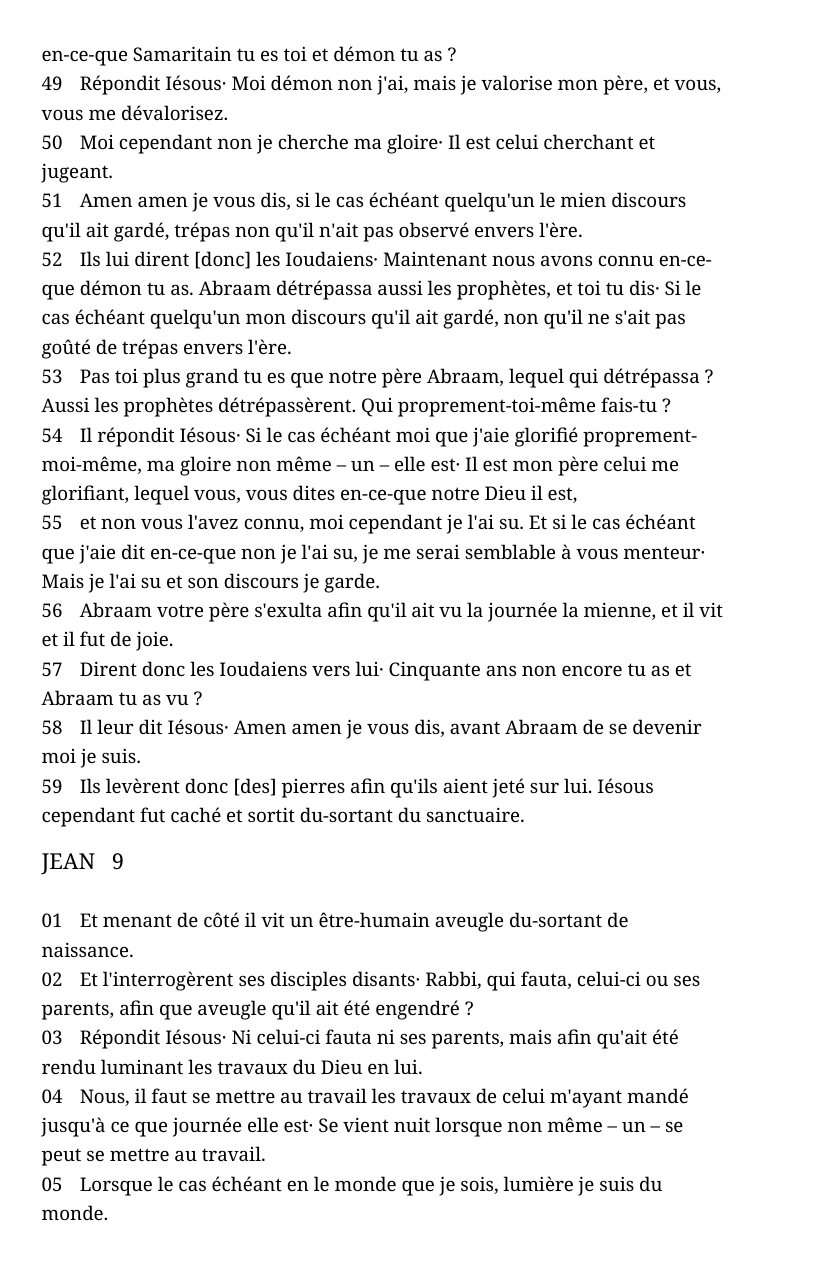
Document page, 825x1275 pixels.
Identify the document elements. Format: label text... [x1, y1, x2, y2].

text JEAN 9 [41, 846, 724, 876]
text 01 Et menant de côté il vit un être-humain aveugle du-sortant de naissance. 02 Et l'interrogèrent ses disciples disants· Rabbi, qui fauta, celui-ci ou ses parents, afin que aveugle qu'il ait été engendré ? 03 Répondit Iésous· Ni celui-ci fauta ni ses parents, mais afin qu'ait été rendu luminant les travaux du Dieu en lui. 04 Nous, il faut se mettre au travail les travaux de celui m'ayant mandé jusqu'à ce que journée elle est· Se vient nuit lorsque non même – un – se peut se mettre au travail. 05 Lorsque le cas échéant en le monde que je sois, lumière je suis du monde. [41, 880, 724, 1226]
text en-ce-que Samaritain tu es toi et démon tu as ? 49 Répondit Iésous· Moi démon non j'ai, mais je valorise mon père, et vous, vous me dévalorisez. 50 Moi cependant non je cherche ma gloire· Il est celui cherchant et jugeant. 51 Amen amen je vous dis, si le cas échéant quelqu'un le mien discours qu'il ait gardé, trépas non qu'il n'ait pas observé envers l'ère. 52 Ils lui dirent [donc] les Ioudaiens· Maintenant nous avons connu en-ce-que démon tu as. Abraam détrépassa aussi les prophètes, et toi tu dis· Si le cas échéant quelqu'un mon discours qu'il ait gardé, non qu'il ne s'ait pas goûté de trépas envers l'ère. 53 Pas toi plus grand tu es que notre père Abraam, lequel qui détrépassa ? Aussi les prophètes détrépassèrent. Qui proprement-toi-même fais-tu ? 54 Il répondit Iésous· Si le cas échéant moi que j'aie glorifié proprement-moi-même, ma gloire non même – un – elle est· Il est mon père celui me glorifiant, lequel vous, vous dites en-ce-que notre Dieu il est, 55 et non vous l'avez connu, moi cependant je l'ai su. Et si le cas échéant que j'aie dit en-ce-que non je l'ai su, je me serai semblable à vous menteur· Mais je l'ai su et son discours je garde. 56 Abraam votre père s'exulta afin qu'il ait vu la journée la mienne, et il vit et il fut de joie. 57 Dirent donc les Ioudaiens vers lui· Cinquante ans non encore tu as et Abraam tu as vu ? 58 Il leur dit Iésous· Amen amen je vous dis, avant Abraam de se devenir moi je suis. 59 Ils levèrent donc [des] pierres afin qu'ils aient jeté sur lui. Iésous cependant fut caché et sortit du-sortant du sanctuaire. [41, 41, 724, 828]
